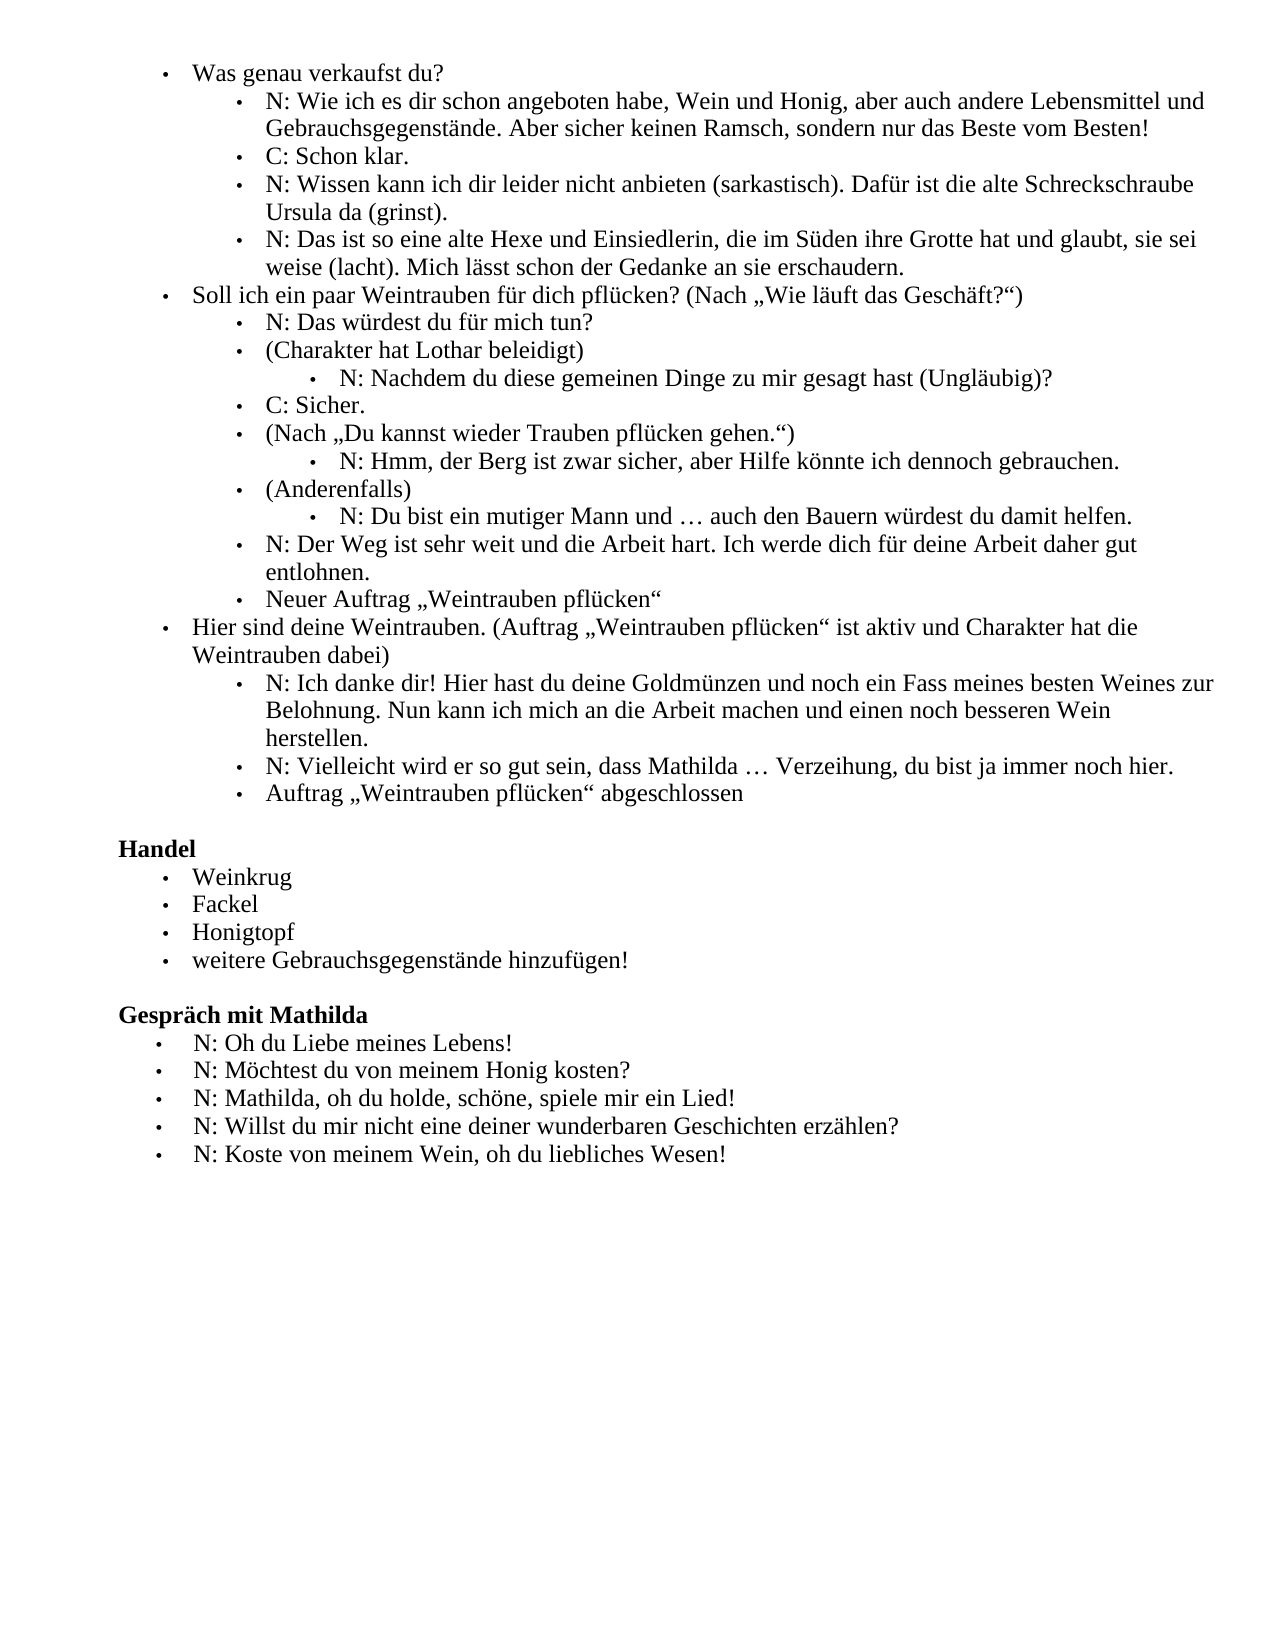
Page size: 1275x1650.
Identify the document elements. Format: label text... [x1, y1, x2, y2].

list N: Wie ich es dir schon angeboten habe, Wein und Honig, aber auch andere Lebensmittel und Gebrauchsgegenstände. Aber sicher keinen Ramsch, sondern nur das Beste vom Besten! [236, 87, 1216, 142]
list C: Sicher. [236, 392, 1216, 419]
text Gespräch mit Mathilda [118, 1001, 1216, 1029]
list N: Vielleicht wird er so gut sein, dass Mathilda … Verzeihung, du bist ja immer noch hier. [236, 752, 1216, 779]
list weitere Gebrauchsgegenstände hinzufügen! [162, 946, 1216, 973]
list N: Willst du mir nicht eine deiner wunderbaren Geschichten erzählen? [156, 1112, 1216, 1140]
list N: Mathilda, oh du holde, schöne, spiele mir ein Lied! [156, 1084, 1216, 1112]
list Was genau verkaufst du? [162, 59, 1216, 87]
text Handel [118, 807, 1216, 863]
list Honigtopf [162, 918, 1216, 946]
list N: Oh du Liebe meines Lebens! [156, 1029, 1216, 1057]
list N: Das würdest du für mich tun? [236, 308, 1216, 336]
list N: Wissen kann ich dir leider nicht anbieten (sarkastisch). Dafür ist die alte Schreckschraube Ursula da (grinst). [236, 170, 1216, 225]
list Fackel [162, 890, 1216, 918]
list Soll ich ein paar Weintrauben für dich pflücken? (Nach „Wie läuft das Geschäft?“) [162, 281, 1216, 308]
list Hier sind deine Weintrauben. (Auftrag „Weintrauben pflücken“ ist aktiv und Charakter hat die Weintrauben dabei) [162, 613, 1216, 669]
list Auftrag „Weintrauben pflücken“ abgeschlossen [236, 779, 1216, 807]
list N: Nachdem du diese gemeinen Dinge zu mir gesagt hast (Ungläubig)? [309, 364, 1216, 392]
list Weinkrug [162, 863, 1216, 890]
list (Anderenfalls) [236, 475, 1216, 502]
list N: Hmm, der Berg ist zwar sicher, aber Hilfe könnte ich dennoch gebrauchen. [309, 447, 1216, 475]
list N: Möchtest du von meinem Honig kosten? [156, 1057, 1216, 1084]
list (Charakter hat Lothar beleidigt) [236, 336, 1216, 364]
list N: Ich danke dir! Hier hast du deine Goldmünzen und noch ein Fass meines besten Weines zur Belohnung. Nun kann ich mich an die Arbeit machen und einen noch besseren Wein herstellen. [236, 669, 1216, 752]
list N: Koste von meinem Wein, oh du liebliches Wesen! [156, 1140, 1216, 1167]
list Neuer Auftrag „Weintrauben pflücken“ [236, 586, 1216, 613]
list N: Der Weg ist sehr weit und die Arbeit hart. Ich werde dich für deine Arbeit daher gut entlohnen. [236, 530, 1216, 586]
list N: Du bist ein mutiger Mann und … auch den Bauern würdest du damit helfen. [309, 502, 1216, 530]
list N: Das ist so eine alte Hexe und Einsiedlerin, die im Süden ihre Grotte hat und glaubt, sie sei weise (lacht). Mich lässt schon der Gedanke an sie erschaudern. [236, 225, 1216, 281]
list (Nach „Du kannst wieder Trauben pflücken gehen.“) [236, 419, 1216, 447]
list C: Schon klar. [236, 142, 1216, 170]
